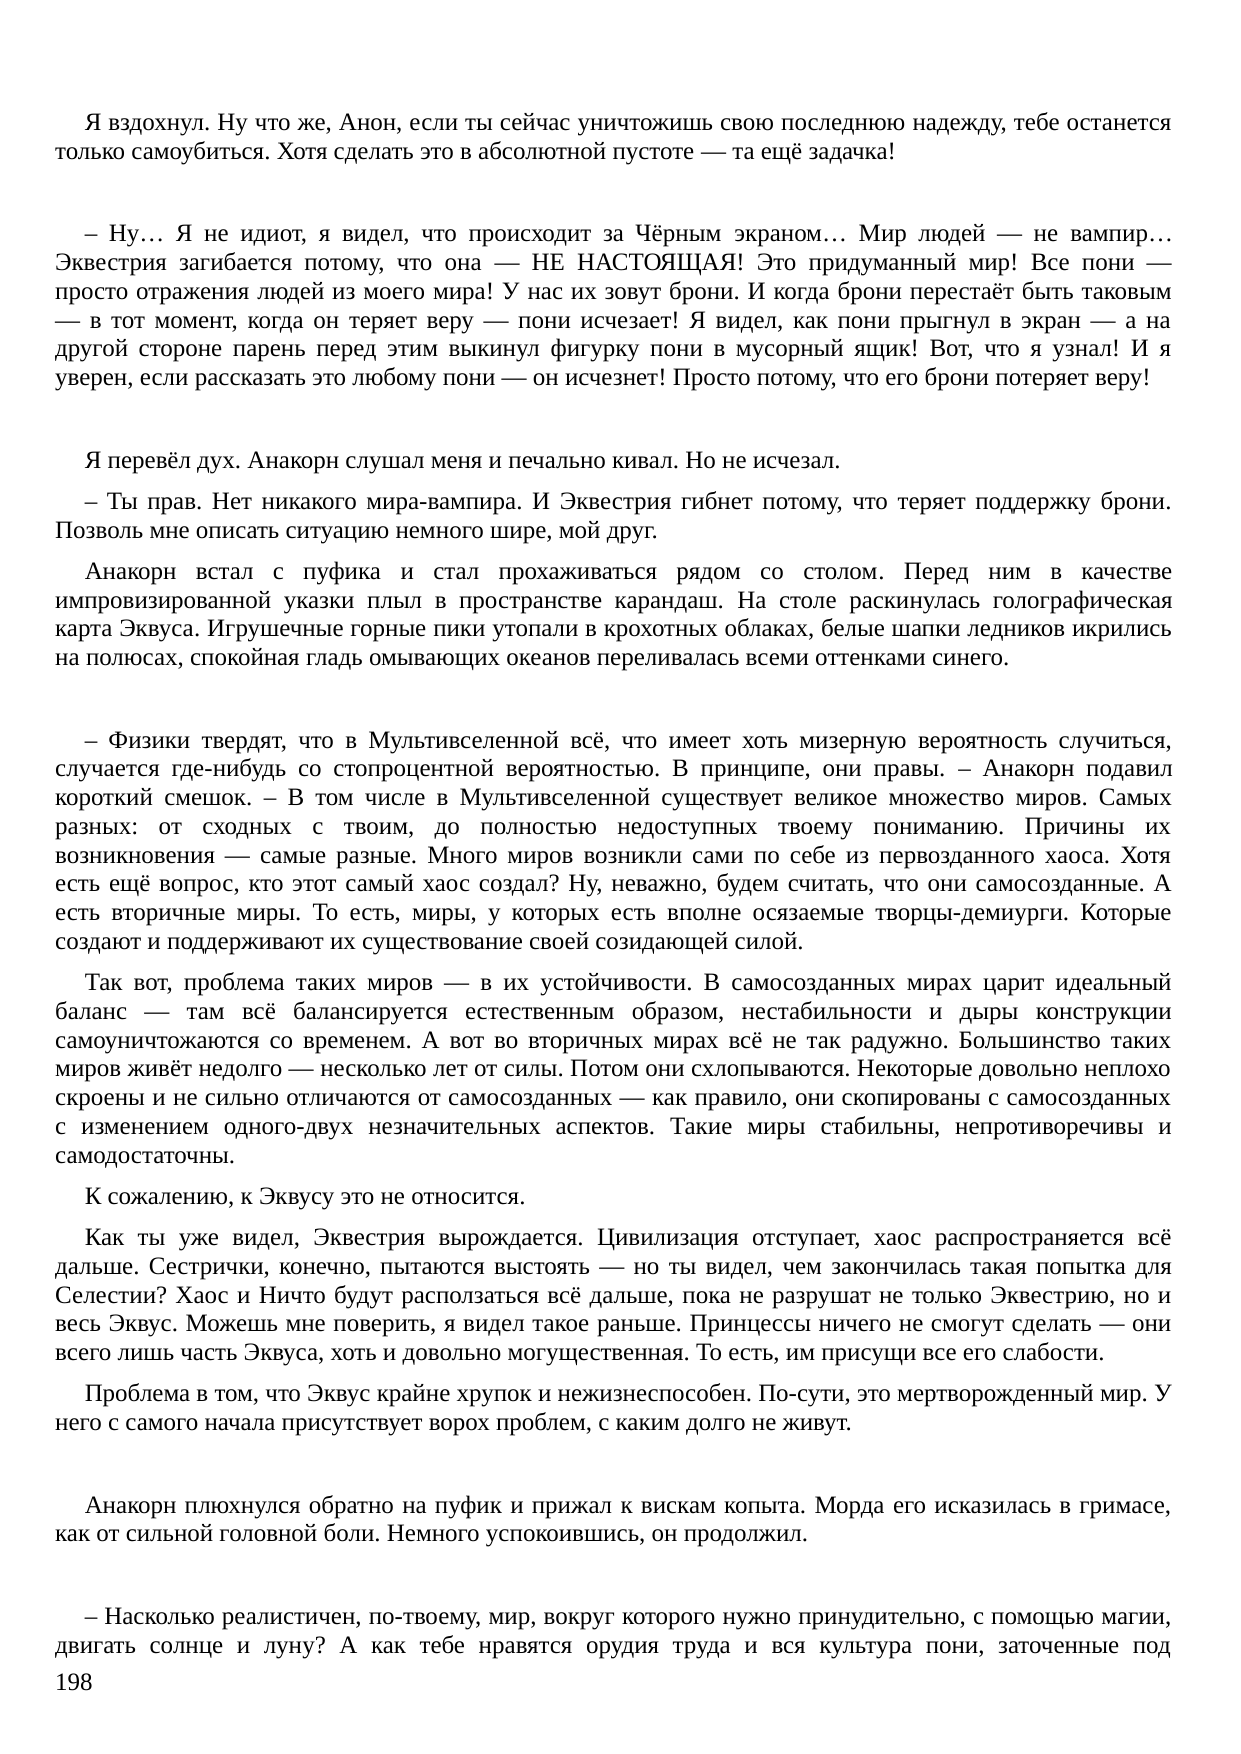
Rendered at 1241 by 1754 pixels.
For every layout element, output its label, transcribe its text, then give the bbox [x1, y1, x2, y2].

text Так вот, проблема таких миров — в их устойчивости. В самосозданных мирах царит идеальный баланс — там всё балансируется естественным образом, нестабильности и дыры конструкции самоуничтожаются со временем. А вот во вторичных мирах всё не так радужно. Большинство таких миров живёт недолго — несколько лет от силы. Потом они схлопываются. Некоторые довольно неплохо скроены и не сильно отличаются от самосозданных — как правило, они скопированы с самосозданных с изменением одного-двух незначительных аспектов. Такие миры стабильны, непротиворечивы и самодостаточны. [55, 967, 1173, 1168]
text – Физики твердят, что в Мультивселенной всё, что имеет хоть мизерную вероятность случиться, случается где-нибудь со стопроцентной вероятностью. В принципе, они правы. – Анакорн подавил короткий смешок. – В том числе в Мультивселенной существует великое множество миров. Самых разных: от сходных с твоим, до полностью недоступных твоему пониманию. Причины их возникновения — самые разные. Много миров возникли сами по себе из первозданного хаоса. Хотя есть ещё вопрос, кто этот самый хаос создал? Ну, неважно, будем считать, что они самосозданные. А есть вторичные миры. То есть, миры, у которых есть вполне осязаемые творцы-демиурги. Которые создают и поддерживают их существование своей созидающей силой. [55, 725, 1173, 955]
text Я вздохнул. Ну что же, Анон, если ты сейчас уничтожишь свою последнюю надежду, тебе останется только самоубиться. Хотя сделать это в абсолютной пустоте — та ещё задачка! [55, 107, 1173, 165]
text Анакорн плюхнулся обратно на пуфик и прижал к вискам копыта. Морда его исказилась в гримасе, как от сильной головной боли. Немного успокоившись, он продолжил. [55, 1490, 1173, 1547]
text – Насколько реалистичен, по-твоему, мир, вокруг которого нужно принудительно, с помощью магии, двигать солнце и луну? А как тебе нравятся орудия труда и вся культура пони, заточенные под [55, 1601, 1173, 1658]
text К сожалению, к Эквусу это не относится. [55, 1181, 1173, 1210]
text Проблема в том, что Эквус крайне хрупок и нежизнеспособен. По-сути, это мертворожденный мир. У него с самого начала присутствует ворох проблем, с каким долго не живут. [55, 1378, 1173, 1436]
text Анакорн встал с пуфика и стал прохаживаться рядом со столом. Перед ним в качестве импровизированной указки плыл в пространстве карандаш. На столе раскинулась голографическая карта Эквуса. Игрушечные горные пики утопали в крохотных облаках, белые шапки ледников икрились на полюсах, спокойная гладь омывающих океанов переливалась всеми оттенками синего. [55, 556, 1173, 671]
text Я перевёл дух. Анакорн слушал меня и печально кивал. Но не исчезал. [55, 445, 1173, 473]
text – Ну… Я не идиот, я видел, что происходит за Чёрным экраном… Мир людей — не вампир… Эквестрия загибается потому, что она — НЕ НАСТОЯЩАЯ! Это придуманный мир! Все пони — просто отражения людей из моего мира! У нас их зовут брони. И когда брони перестаёт быть таковым — в тот момент, когда он теряет веру — пони исчезает! Я видел, как пони прыгнул в экран — а на другой стороне парень перед этим выкинул фигурку пони в мусорный ящик! Вот, что я узнал! И я уверен, если рассказать это любому пони — он исчезнет! Просто потому, что его брони потеряет веру! [55, 218, 1173, 391]
text – Ты прав. Нет никакого мира-вампира. И Эквестрия гибнет потому, что теряет поддержку брони. Позволь мне описать ситуацию немного шире, мой друг. [55, 486, 1173, 543]
text Как ты уже видел, Эквестрия вырождается. Цивилизация отступает, хаос распространяется всё дальше. Сестрички, конечно, пытаются выстоять — но ты видел, чем закончилась такая попытка для Селестии? Хаос и Ничто будут расползаться всё дальше, пока не разрушат не только Эквестрию, но и весь Эквус. Можешь мне поверить, я видел такое раньше. Принцессы ничего не смогут сделать — они всего лишь часть Эквуса, хоть и довольно могущественная. То есть, им присущи все его слабости. [55, 1222, 1173, 1366]
